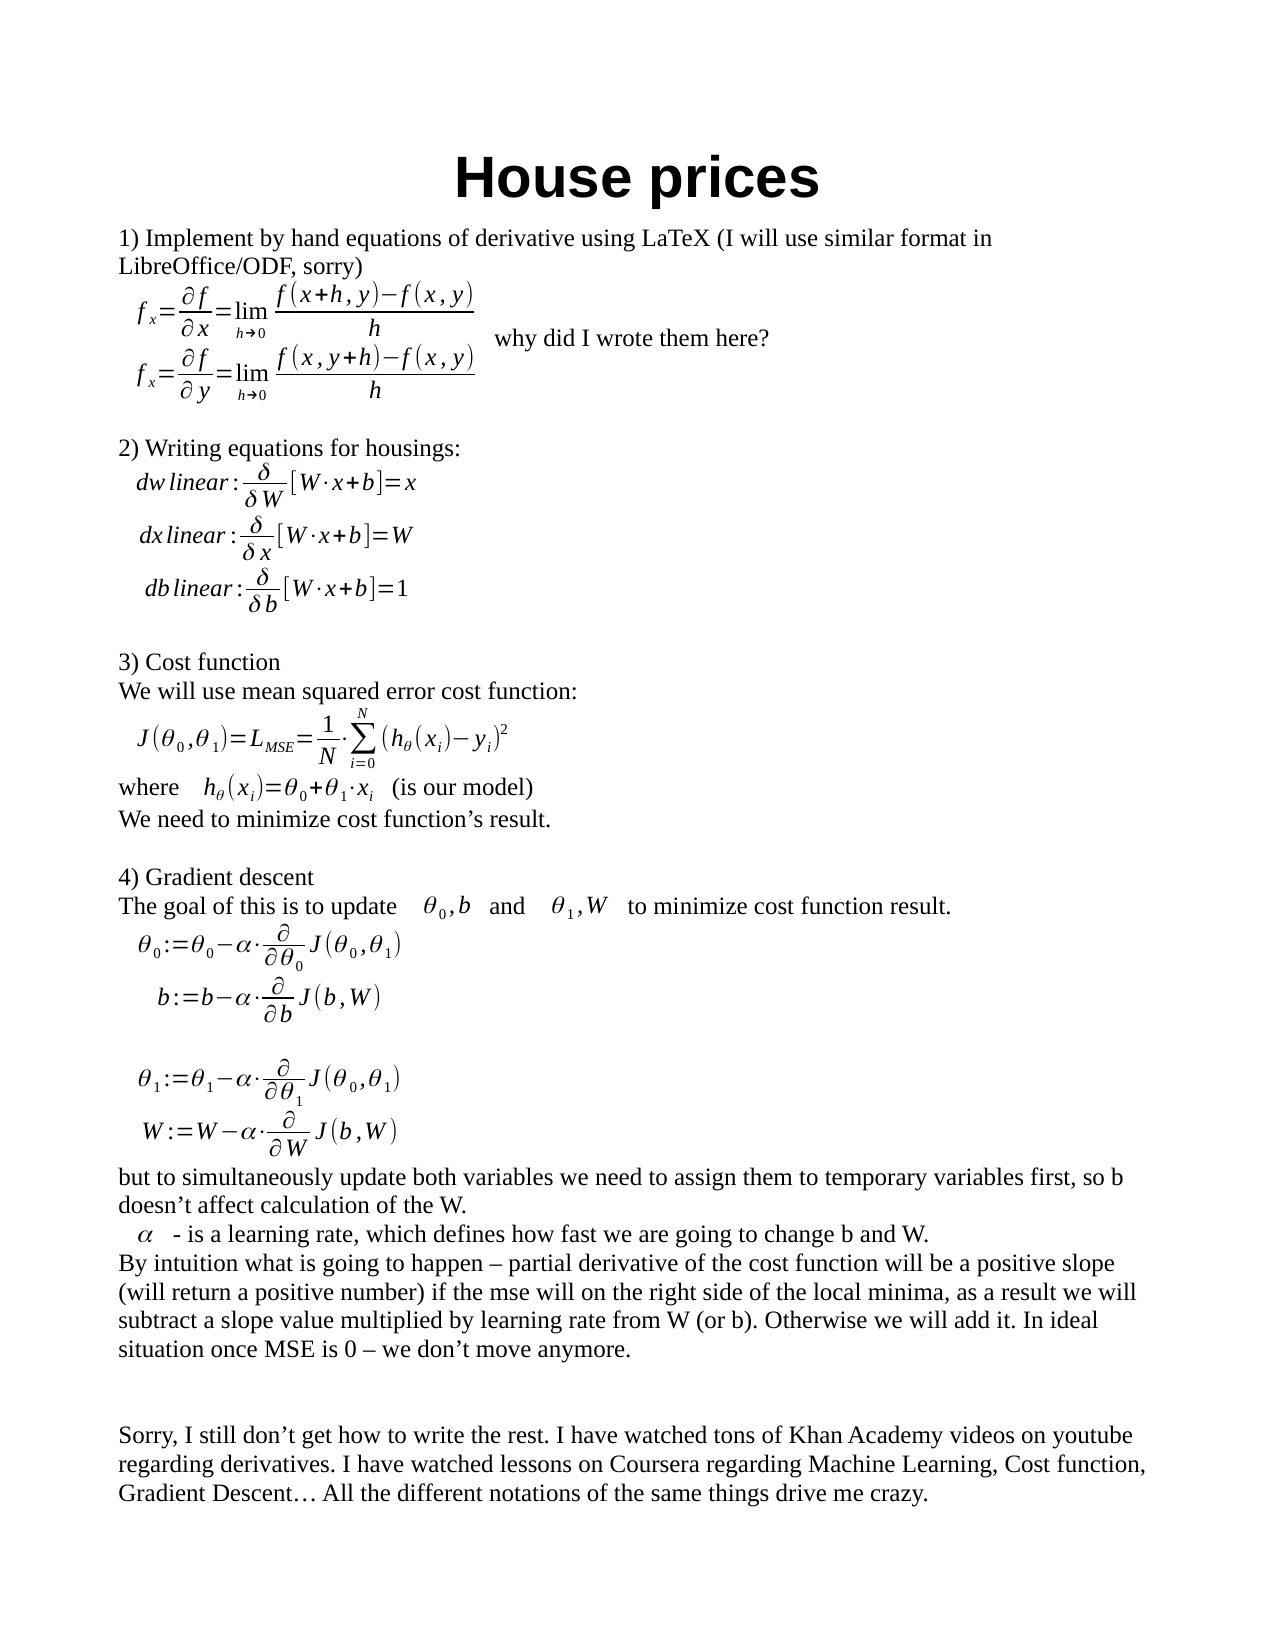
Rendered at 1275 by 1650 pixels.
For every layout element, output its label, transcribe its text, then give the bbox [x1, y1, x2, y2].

text We need to minimize cost function’s result. [118, 804, 1157, 833]
text We will use mean squared error cost function: [118, 676, 1157, 705]
text why did I wrote them here? [118, 280, 1157, 404]
text By intuition what is going to happen – partial derivative of the cost function will be a positive slope (will return a positive number) if the mse will on the right side of the local minima, as a result we will subtract a slope value multiplied by learning rate from W (or b). Otherwise we will add it. In ideal situation once MSE is 0 – we don’t move anymore. [118, 1248, 1157, 1363]
text but to simultaneously update both variables we need to assign them to temporary variables first, so b doesn’t affect calculation of the W. [118, 1162, 1157, 1219]
text - is a learning rate, which defines how fast we are going to change b and W. [118, 1219, 1157, 1248]
text where (is our model) [118, 772, 1157, 804]
text Sorry, I still don’t get how to write the rest. I have watched tons of Khan Academy videos on youtube regarding derivatives. I have watched lessons on Coursera regarding Machine Learning, Cost function, Gradient Descent… All the different notations of the same things drive me crazy. [118, 1421, 1157, 1507]
text 4) Gradient descent [118, 862, 1157, 891]
text 1) Implement by hand equations of derivative using LaTeX (I will use similar format in LibreOffice/ODF, sorry) [118, 223, 1157, 280]
title House prices [118, 143, 1157, 210]
text The goal of this is to update and to minimize cost function result. [118, 891, 1157, 923]
text 3) Cost function [118, 647, 1157, 676]
text 2) Writing equations for housings: [118, 433, 1157, 461]
